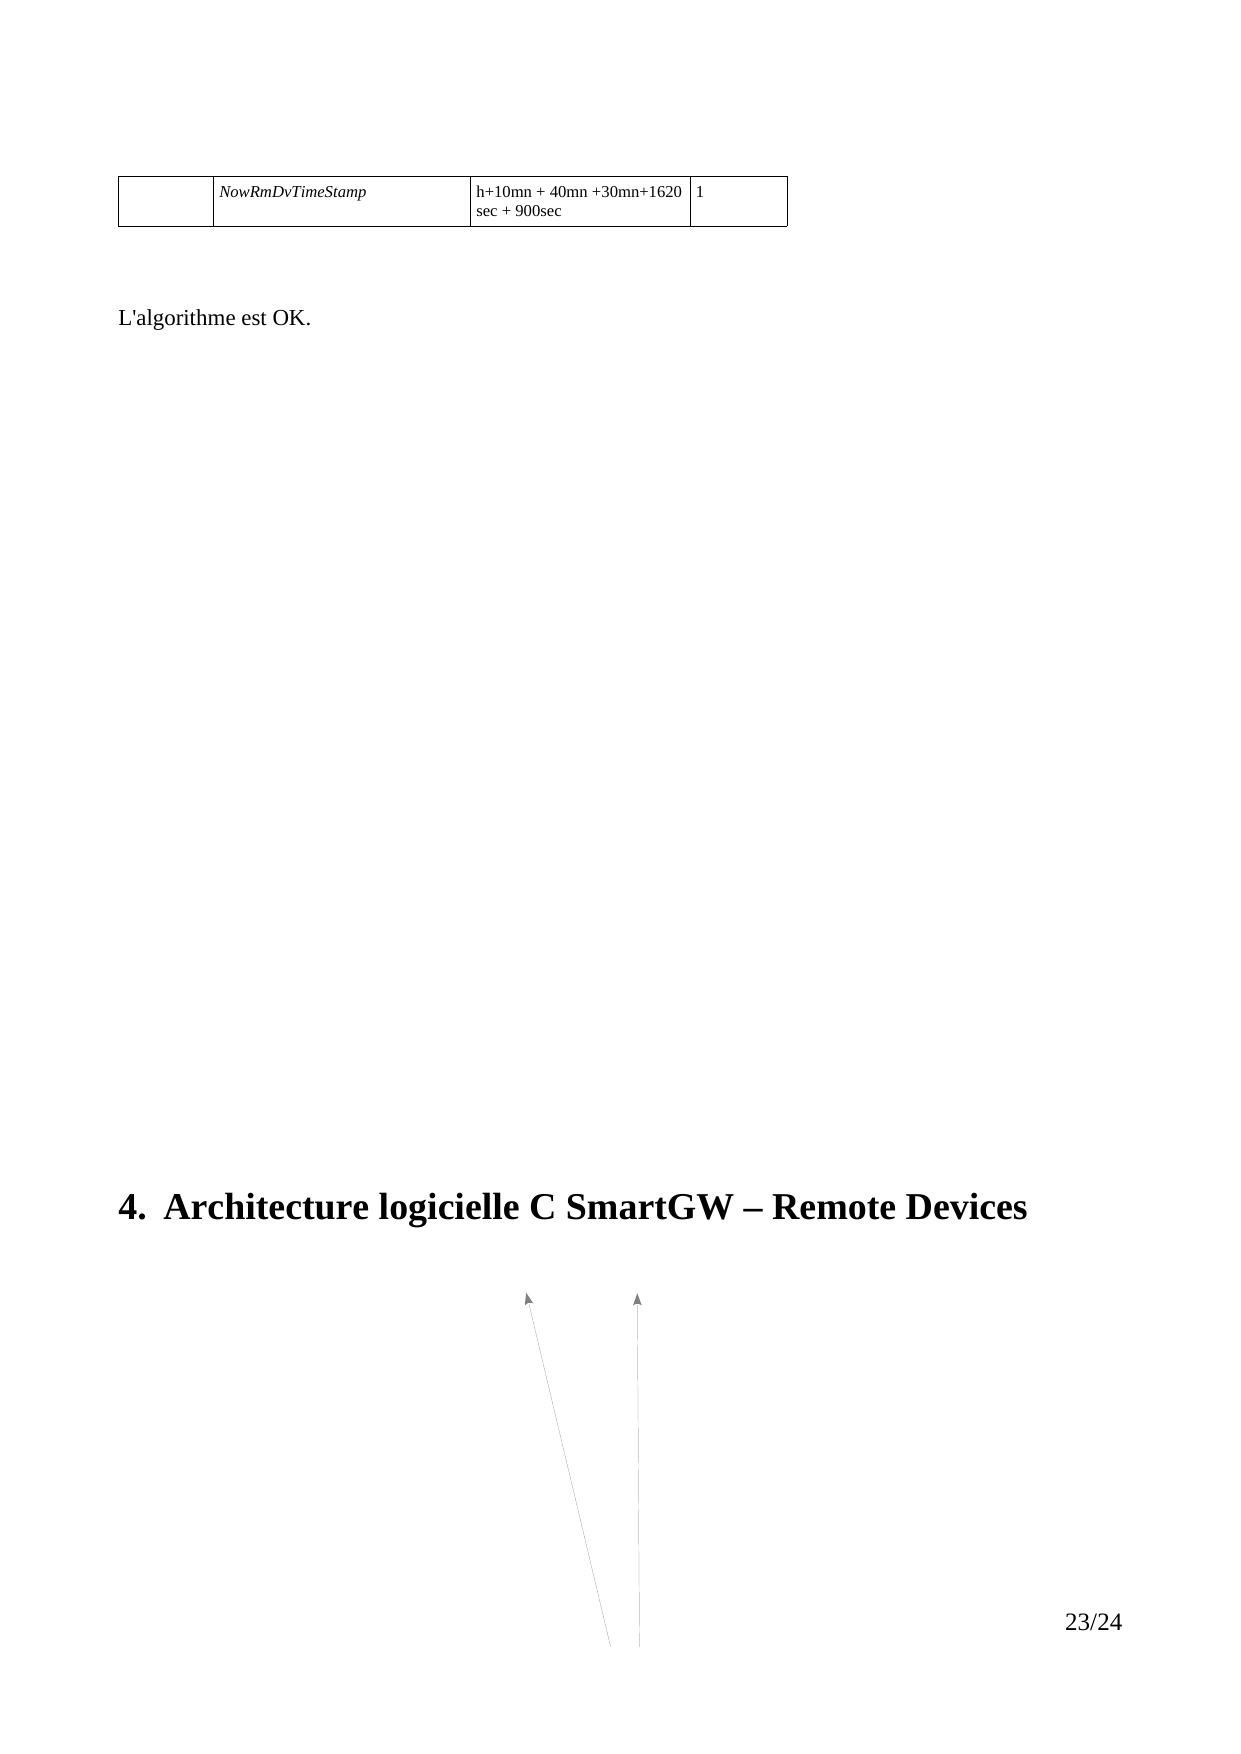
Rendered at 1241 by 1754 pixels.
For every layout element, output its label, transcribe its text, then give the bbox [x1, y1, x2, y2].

table_cell 1 [691, 177, 787, 226]
subtitle Architecture logicielle C SmartGW – Remote Devices [118, 1184, 1122, 1227]
table_cell NowRmDvTimeStamp [214, 177, 470, 226]
table_header [119, 177, 213, 226]
table_cell h+10mn + 40mn +30mn+1620 sec + 900sec [471, 177, 690, 226]
text L'algorithme est OK. [118, 304, 1122, 330]
